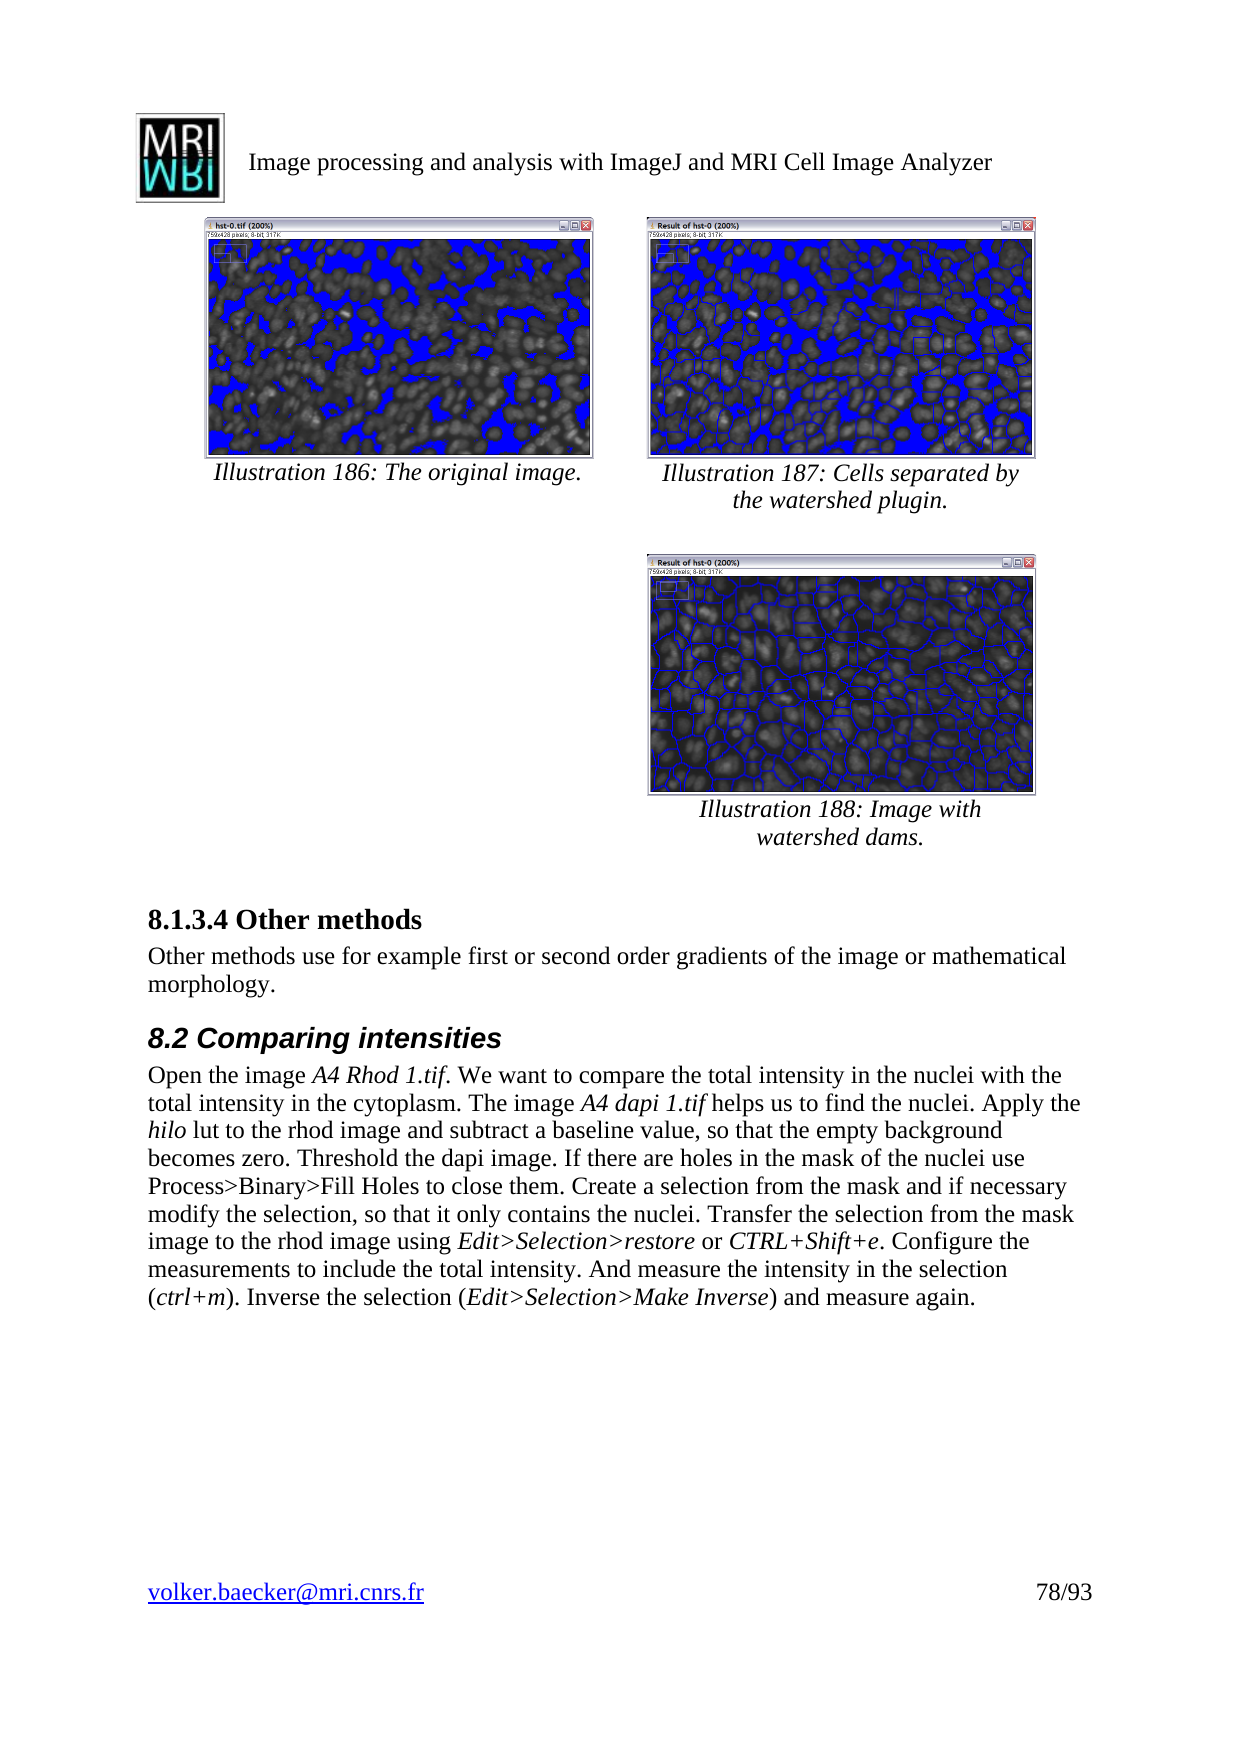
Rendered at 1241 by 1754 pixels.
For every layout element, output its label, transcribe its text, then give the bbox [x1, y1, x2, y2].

picture [647, 554, 1037, 796]
text Other methods use for example first or second order gradients of the image or mathematical morphology. [148, 942, 1092, 997]
text Illustration : Image with watershed dams. [647, 796, 1036, 851]
text Illustration : Cells separated by the watershed plugin. [647, 459, 1036, 514]
picture [646, 217, 1036, 459]
picture [204, 217, 594, 459]
text Illustration : The original image. [204, 459, 593, 486]
picture [135, 113, 225, 203]
text Open the image A4 Rhod 1.tif. We want to compare the total intensity in the nuclei with the total intensity in the cytoplasm. The image A4 dapi 1.tif helps us to find the nuclei. Apply the hilo lut to the rhod image and subtract a baseline value, so that the empty background becomes zero. Threshold the dapi image. If there are holes in the mask of the nuclei use Process>Binary>Fill Holes to close them. Create a selection from the mask and if necessary modify the selection, so that it only contains the nuclei. Transfer the selection from the mask image to the rhod image using Edit>Selection>restore or CTRL+Shift+e. Configure the measurements to include the total intensity. And measure the intensity in the selection (ctrl+m). Inverse the selection (Edit>Selection>Make Inverse) and measure again. [148, 1061, 1092, 1311]
subtitle 8.2 Comparing intensities [148, 1022, 1092, 1055]
subtitle 8.1.3.4 Other methods [148, 903, 1092, 936]
